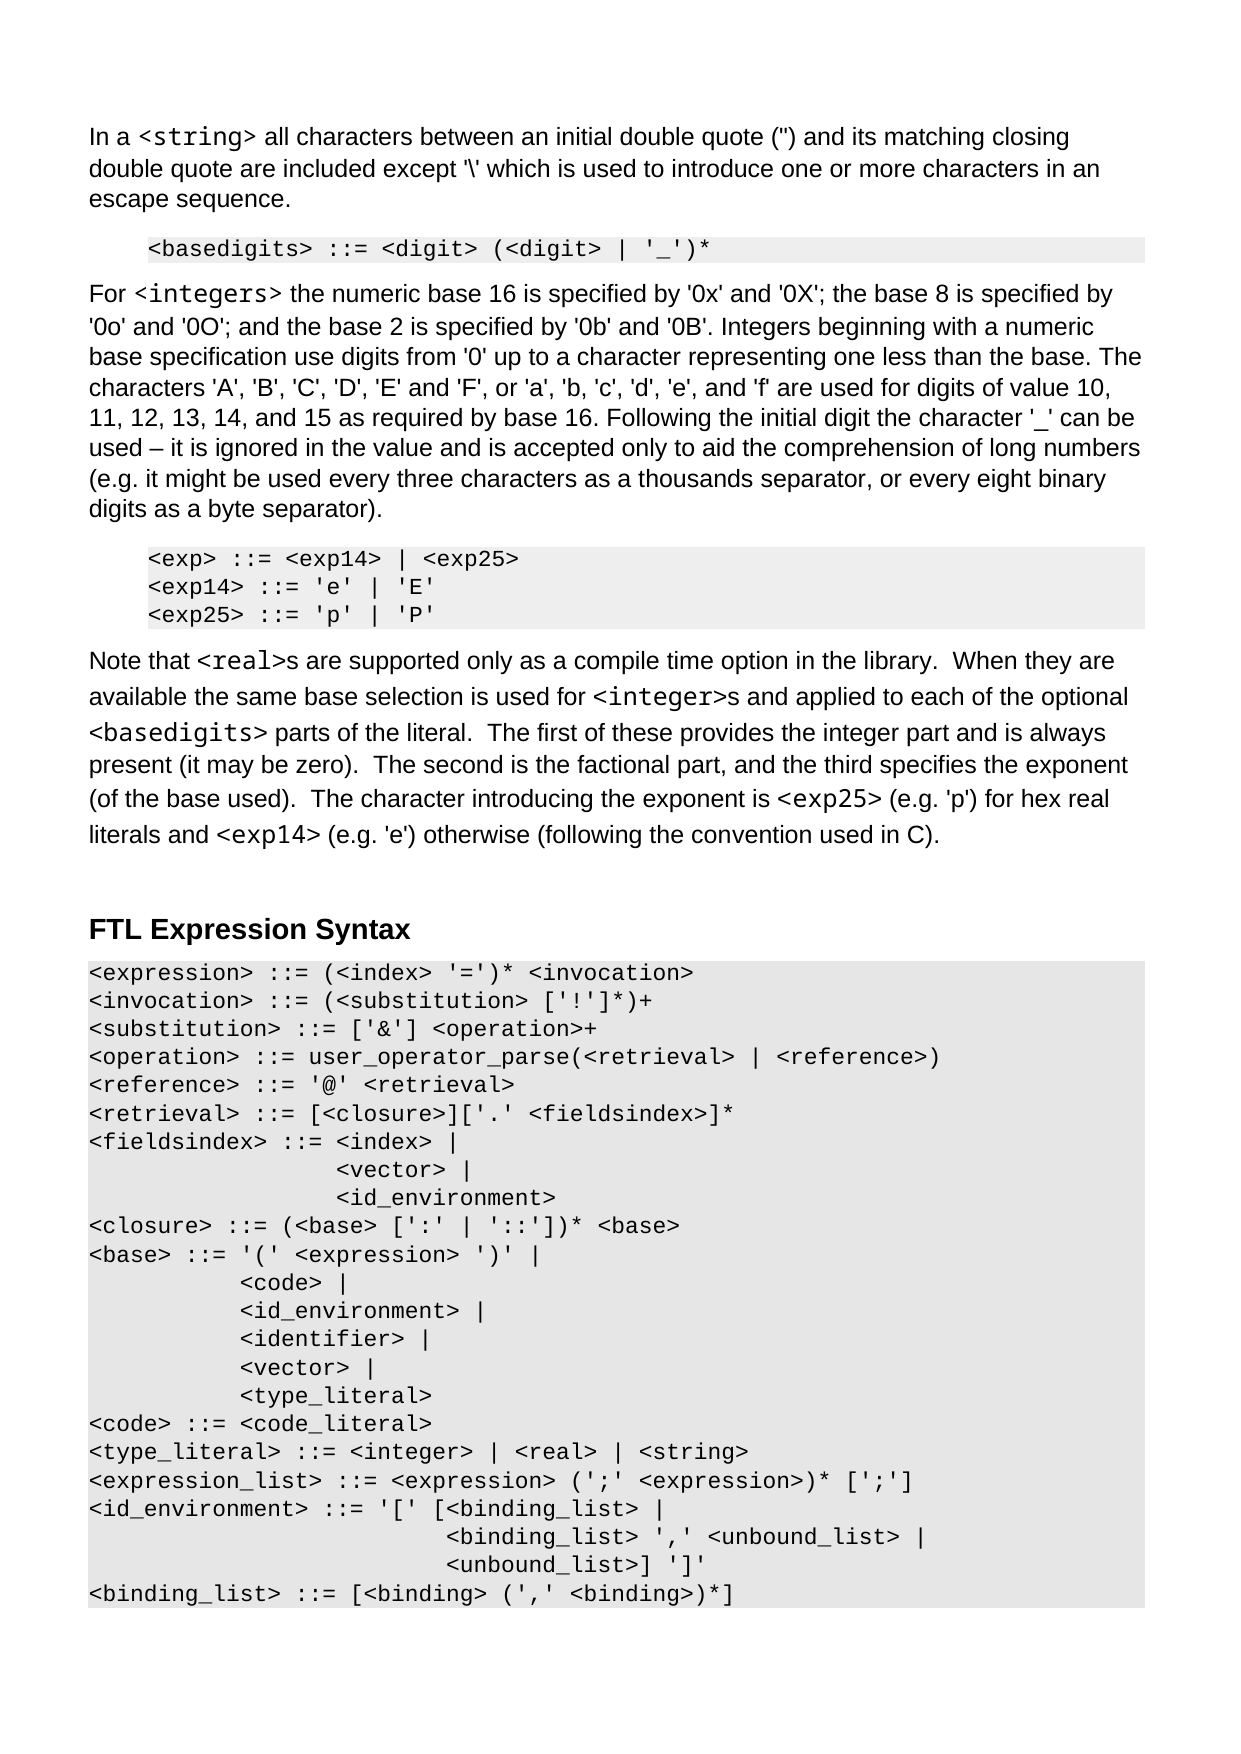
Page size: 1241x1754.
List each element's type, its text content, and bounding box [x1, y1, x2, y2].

text <closure> ::= (<base> [':' | '::'])* <base> [88, 1215, 1145, 1241]
text <fieldsindex> ::= <index> | [88, 1130, 1145, 1156]
text <vector> | [88, 1356, 1145, 1382]
subtitle FTL Expression Syntax [88, 912, 1145, 946]
text <retrieval> ::= [<closure>]['.' <fieldsindex>]* [88, 1102, 1145, 1128]
text <identifier> | [88, 1328, 1145, 1354]
text <expression_list> ::= <expression> (';' <expression>)* [';'] [88, 1469, 1145, 1495]
text <id_environment> | [88, 1299, 1145, 1326]
text <vector> | [88, 1158, 1145, 1184]
text <binding_list> ::= [<binding> (',' <binding>)*] [88, 1582, 1145, 1608]
text <exp> ::= <exp14> | <exp25> <exp14> ::= 'e' | 'E' <exp25> ::= 'p' | 'P' [148, 547, 1145, 629]
text <base> ::= '(' <expression> ')' | [88, 1243, 1145, 1269]
text For <integers> the numeric base 16 is specified by '0x' and '0X'; the base 8 is specified by '0o' and '0O'; and the base 2 is specified by '0b' and '0B'. Integers beginning with a numeric base specification use digits from '0' up to a character representing one less than the base. The characters 'A', 'B', 'C', 'D', 'E' and 'F', or 'a', 'b, 'c', 'd', 'e', and 'f' are used for digits of value 10, 11, 12, 13, 14, and 15 as required by base 16. Following the initial digit the character '_' can be used – it is ignored in the value and is accepted only to aid the comprehension of long numbers (e.g. it might be used every three characters as a thousands separator, or every eight binary digits as a byte separator). [88, 276, 1145, 523]
text In a <string> all characters between an initial double quote (") and its matching closing double quote are included except '\' which is used to introduce one or more characters in an escape sequence. [88, 118, 1145, 213]
text Note that <real>s are supported only as a compile time option in the library. When they are available the same base selection is used for <integer>s and applied to each of the optional <basedigits> parts of the literal. The first of these provides the integer part and is always present (it may be zero). The second is the factional part, and the third specifies the exponent (of the base used). The character introducing the exponent is <exp25> (e.g. 'p') for hex real literals and <exp14> (e.g. 'e') otherwise (following the convention used in C). [88, 642, 1145, 851]
text <code> ::= <code_literal> <type_literal> ::= <integer> | <real> | <string> [88, 1412, 1145, 1467]
text <substitution> ::= ['&'] <operation>+ [88, 1017, 1145, 1043]
text <unbound_list>] ']' [88, 1554, 1145, 1579]
text <binding_list> ',' <unbound_list> | [88, 1525, 1145, 1551]
text <id_environment> ::= '[' [<binding_list> | [88, 1497, 1145, 1523]
text <operation> ::= user_operator_parse(<retrieval> | <reference>) [88, 1046, 1145, 1071]
text <code> | [88, 1271, 1145, 1297]
text <type_literal> [88, 1384, 1145, 1410]
text <basedigits> ::= <digit> (<digit> | '_')* [148, 237, 1145, 263]
text <id_environment> [88, 1187, 1145, 1213]
text <invocation> ::= (<substitution> ['!']*)+ [88, 989, 1145, 1015]
text <expression> ::= (<index> '=')* <invocation> [88, 961, 1145, 987]
text <reference> ::= '@' <retrieval> [88, 1074, 1145, 1100]
